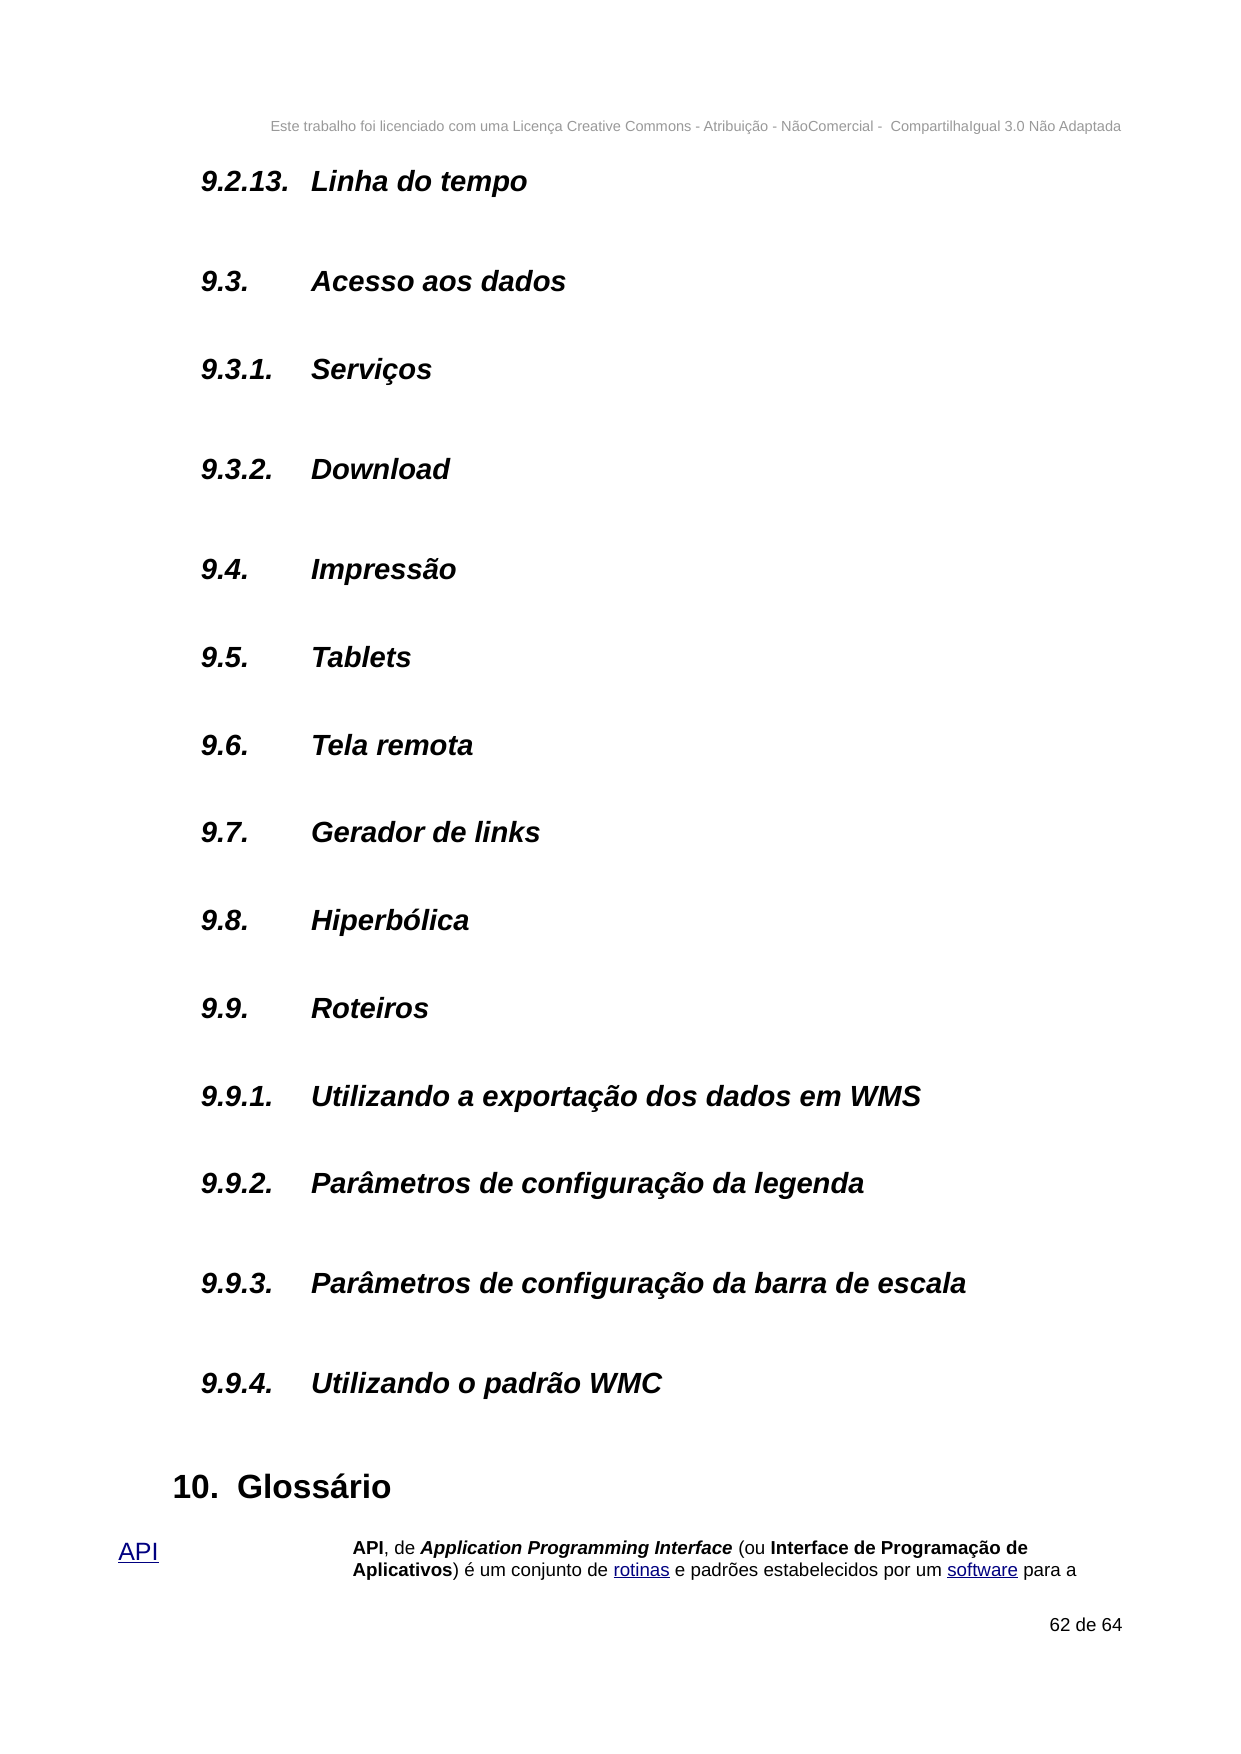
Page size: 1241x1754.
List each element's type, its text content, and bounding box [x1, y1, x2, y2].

subtitle Utilizando a exportação dos dados em WMS [163, 1079, 1122, 1112]
subtitle Gerador de links [163, 816, 1077, 849]
subtitle Impressão [163, 552, 1077, 586]
subtitle Tablets [163, 640, 1077, 673]
table_header API [118, 1537, 352, 1580]
subtitle Roteiros [163, 991, 1077, 1025]
subtitle Download [163, 452, 1122, 486]
subtitle Hiperbólica [163, 903, 1077, 937]
subtitle Serviços [163, 352, 1122, 386]
subtitle Parâmetros de configuração da legenda [163, 1167, 1122, 1200]
subtitle Acesso aos dados [163, 264, 1077, 298]
subtitle Tela remota [163, 728, 1077, 761]
subtitle Linha do tempo [163, 164, 1122, 198]
subtitle Parâmetros de configuração da barra de escala [163, 1266, 1122, 1300]
subtitle Utilizando o padrão WMC [163, 1366, 1122, 1400]
subtitle Glossário [163, 1466, 1077, 1505]
table_header API, de Application Programming Interface (ou Interface de Programação de Aplicativos) é um conjunto de rotinas e padrões estabelecidos por um software para a [353, 1537, 1123, 1580]
